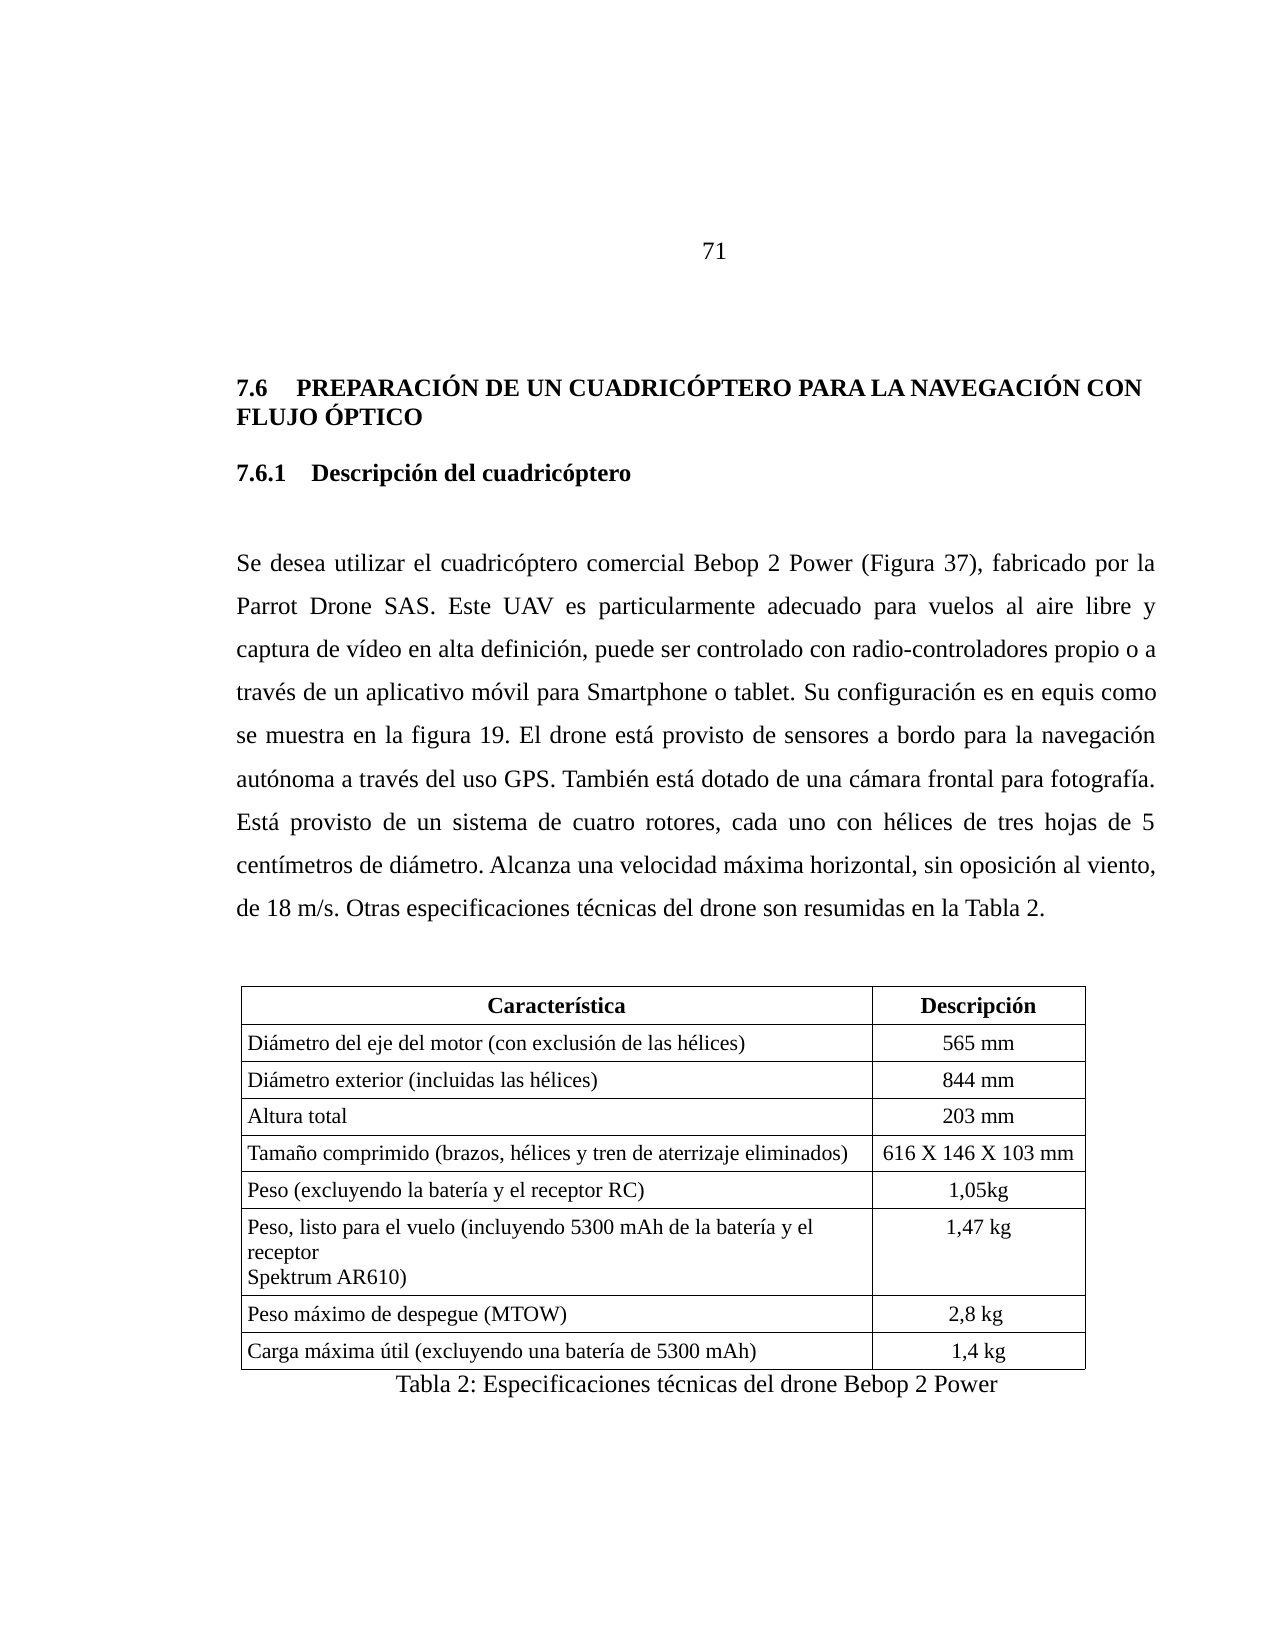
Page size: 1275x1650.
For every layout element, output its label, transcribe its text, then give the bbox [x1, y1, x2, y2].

table_cell 1,47 kg [873, 1209, 1085, 1295]
table_header Descripción [873, 987, 1085, 1024]
table_cell 1,4 kg [873, 1333, 1085, 1369]
table_cell 616 X 146 X 103 mm [873, 1136, 1085, 1171]
table_cell 1,05kg [873, 1172, 1085, 1208]
table_cell Peso (excluyendo la batería y el receptor RC) [242, 1172, 872, 1208]
table_cell 565 mm [873, 1025, 1085, 1061]
table_header Característica [242, 987, 872, 1024]
table_cell Diámetro del eje del motor (con exclusión de las hélices) [242, 1025, 872, 1061]
table_cell Tamaño comprimido (brazos, hélices y tren de aterrizaje eliminados) [242, 1136, 872, 1171]
table_cell Peso máximo de despegue (MTOW) [242, 1296, 872, 1332]
table_cell Altura total [242, 1099, 872, 1134]
table_cell Diámetro exterior (incluidas las hélices) [242, 1062, 872, 1098]
table_cell Peso, listo para el vuelo (incluyendo 5300 mAh de la batería y el receptor Spektrum AR610) [242, 1209, 872, 1295]
text Se desea utilizar el cuadricóptero comercial Bebop 2 Power (Figura 37), fabricado por la Parrot Drone SAS. Este UAV es particularmente adecuado para vuelos al aire libre y captura de vídeo en alta definición, puede ser controlado con radio-controladores propio o a través de un aplicativo móvil para Smartphone o tablet. Su configuración es en equis como se muestra en la figura 19. El drone está provisto de sensores a bordo para la navegación autónoma a través del uso GPS. También está dotado de una cámara frontal para fotografía. Está provisto de un sistema de cuatro rotores, cada uno con hélices de tres hojas de 5 centímetros de diámetro. Alcanza una velocidad máxima horizontal, sin oposición al viento, de 18 m/s. Otras especificaciones técnicas del drone son resumidas en la Tabla 2. [236, 548, 1157, 922]
table_cell Carga máxima útil (excluyendo una batería de 5300 mAh) [242, 1333, 872, 1369]
subtitle Descripción del cuadricóptero [236, 458, 1157, 487]
text Tabla 2: Especificaciones técnicas del drone Bebop 2 Power [236, 1369, 1157, 1398]
subtitle PREPARACIÓN DE UN CUADRICÓPTERO PARA LA NAVEGACIÓN CON FLUJO ÓPTICO [236, 373, 1157, 431]
table_cell 203 mm [873, 1099, 1085, 1134]
table_cell 2,8 kg [873, 1296, 1085, 1332]
table_cell 844 mm [873, 1062, 1085, 1098]
